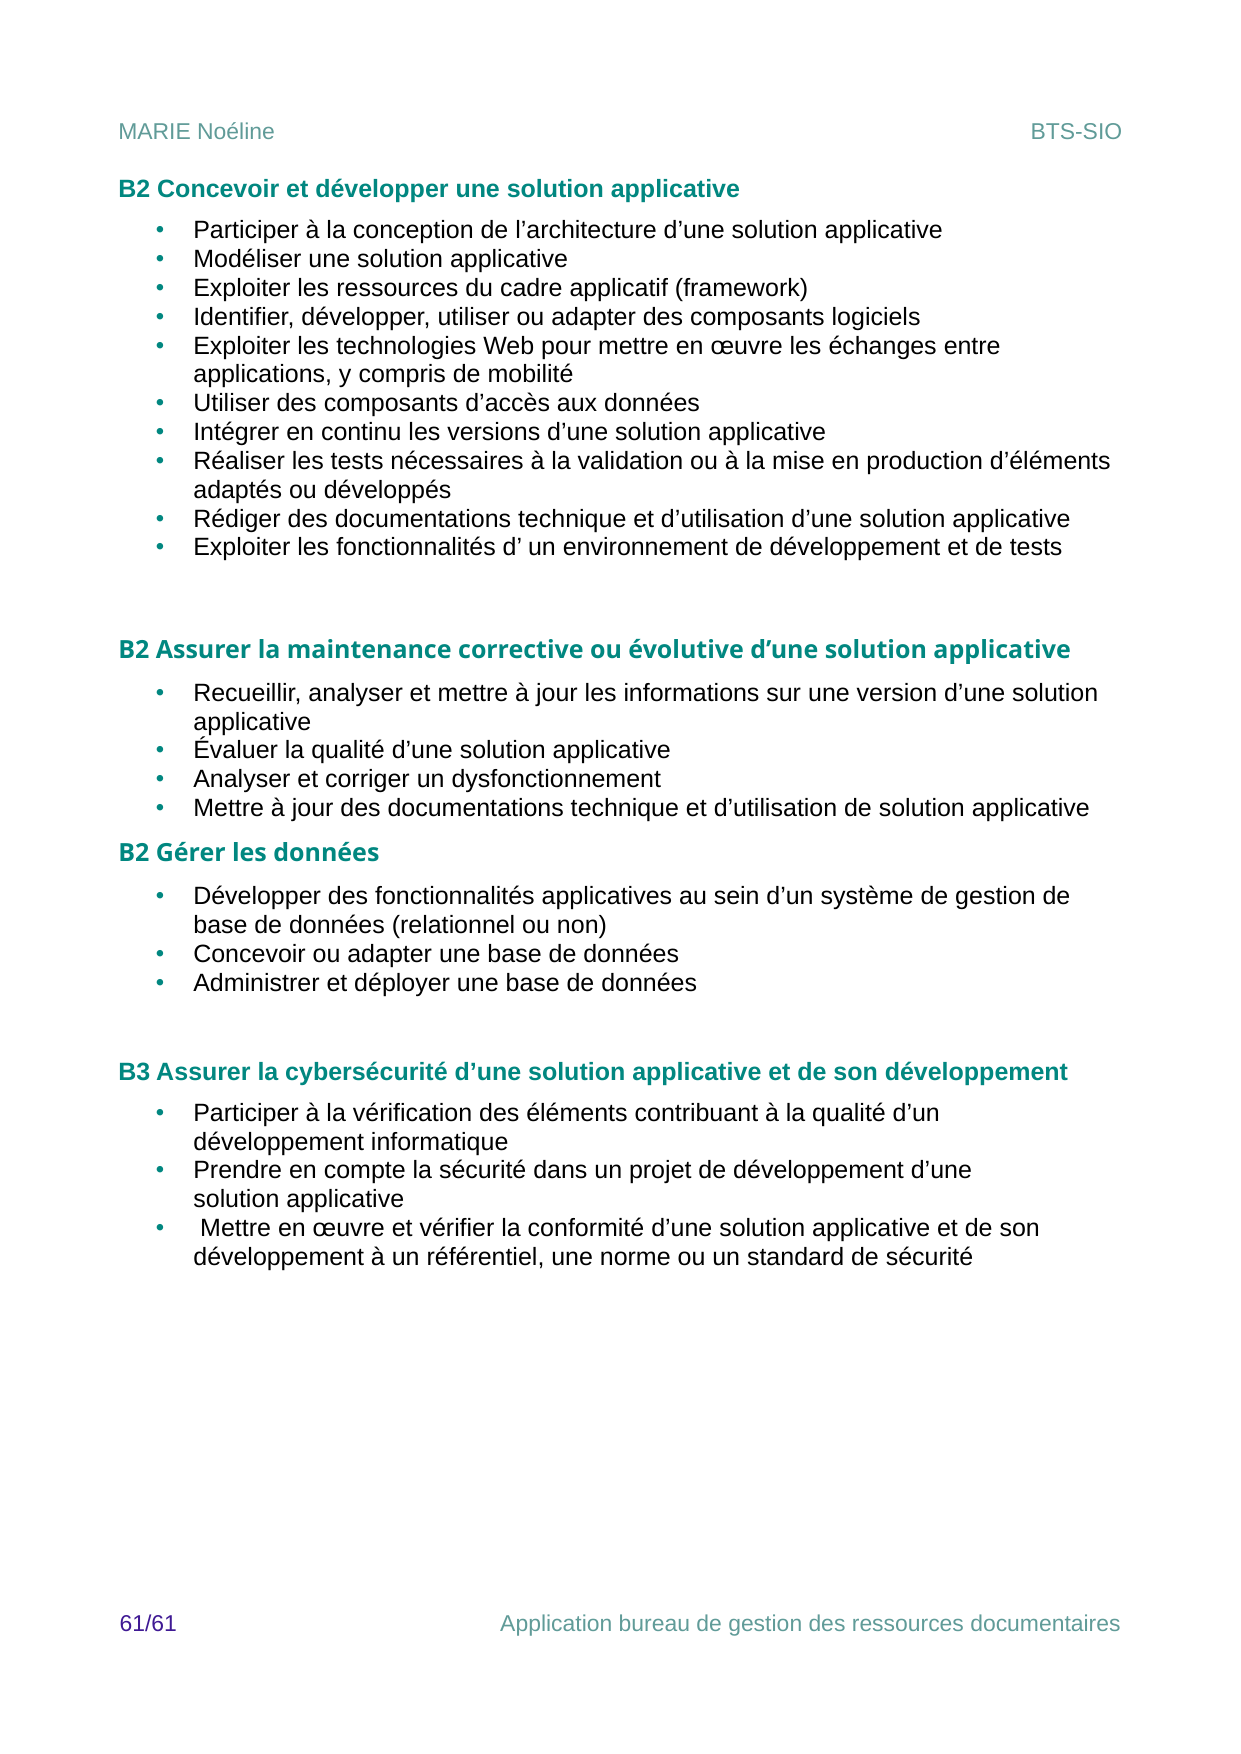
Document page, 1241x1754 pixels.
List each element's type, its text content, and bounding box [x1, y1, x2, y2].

list Modéliser une solution applicative [156, 244, 1122, 273]
list Prendre en compte la sécurité dans un projet de développement d’une solution applicative [156, 1155, 1122, 1213]
list Exploiter les fonctionnalités d’ un environnement de développement et de tests [156, 532, 1122, 561]
list Évaluer la qualité d’une solution applicative [156, 735, 1122, 764]
list Rédiger des documentations technique et d’utilisation d’une solution applicative [156, 503, 1122, 532]
list Intégrer en continu les versions d’une solution applicative [156, 417, 1122, 446]
list Développer des fonctionnalités applicatives au sein d’un système de gestion de base de données (relationnel ou non) [156, 881, 1122, 939]
list Exploiter les technologies Web pour mettre en œuvre les échanges entre applications, y compris de mobilité [156, 331, 1122, 388]
subtitle B2 Gérer les données [118, 834, 1122, 868]
subtitle B2 Concevoir et développer une solution applicative [118, 174, 1122, 203]
subtitle B2 Assurer la maintenance corrective ou évolutive d’une solution applicative [118, 631, 1122, 665]
list Identifier, développer, utiliser ou adapter des composants logiciels [156, 302, 1122, 331]
list Mettre en œuvre et vérifier la conformité d’une solution applicative et de son développement à un référentiel, une norme ou un standard de sécurité [156, 1213, 1122, 1271]
list Utiliser des composants d’accès aux données [156, 388, 1122, 417]
list Administrer et déployer une base de données [156, 967, 1122, 996]
list Mettre à jour des documentations technique et d’utilisation de solution applicative [156, 793, 1122, 822]
subtitle B3 Assurer la cybersécurité d’une solution applicative et de son développement [118, 1056, 1122, 1085]
list Participer à la vérification des éléments contribuant à la qualité d’un développement informatique [156, 1098, 1122, 1155]
list Exploiter les ressources du cadre applicatif (framework) [156, 273, 1122, 302]
list Concevoir ou adapter une base de données [156, 939, 1122, 967]
list Réaliser les tests nécessaires à la validation ou à la mise en production d’éléments adaptés ou développés [156, 446, 1122, 503]
list Participer à la conception de l’architecture d’une solution applicative [156, 215, 1122, 244]
list Recueillir, analyser et mettre à jour les informations sur une version d’une solution applicative [156, 678, 1122, 735]
list Analyser et corriger un dysfonctionnement [156, 764, 1122, 793]
